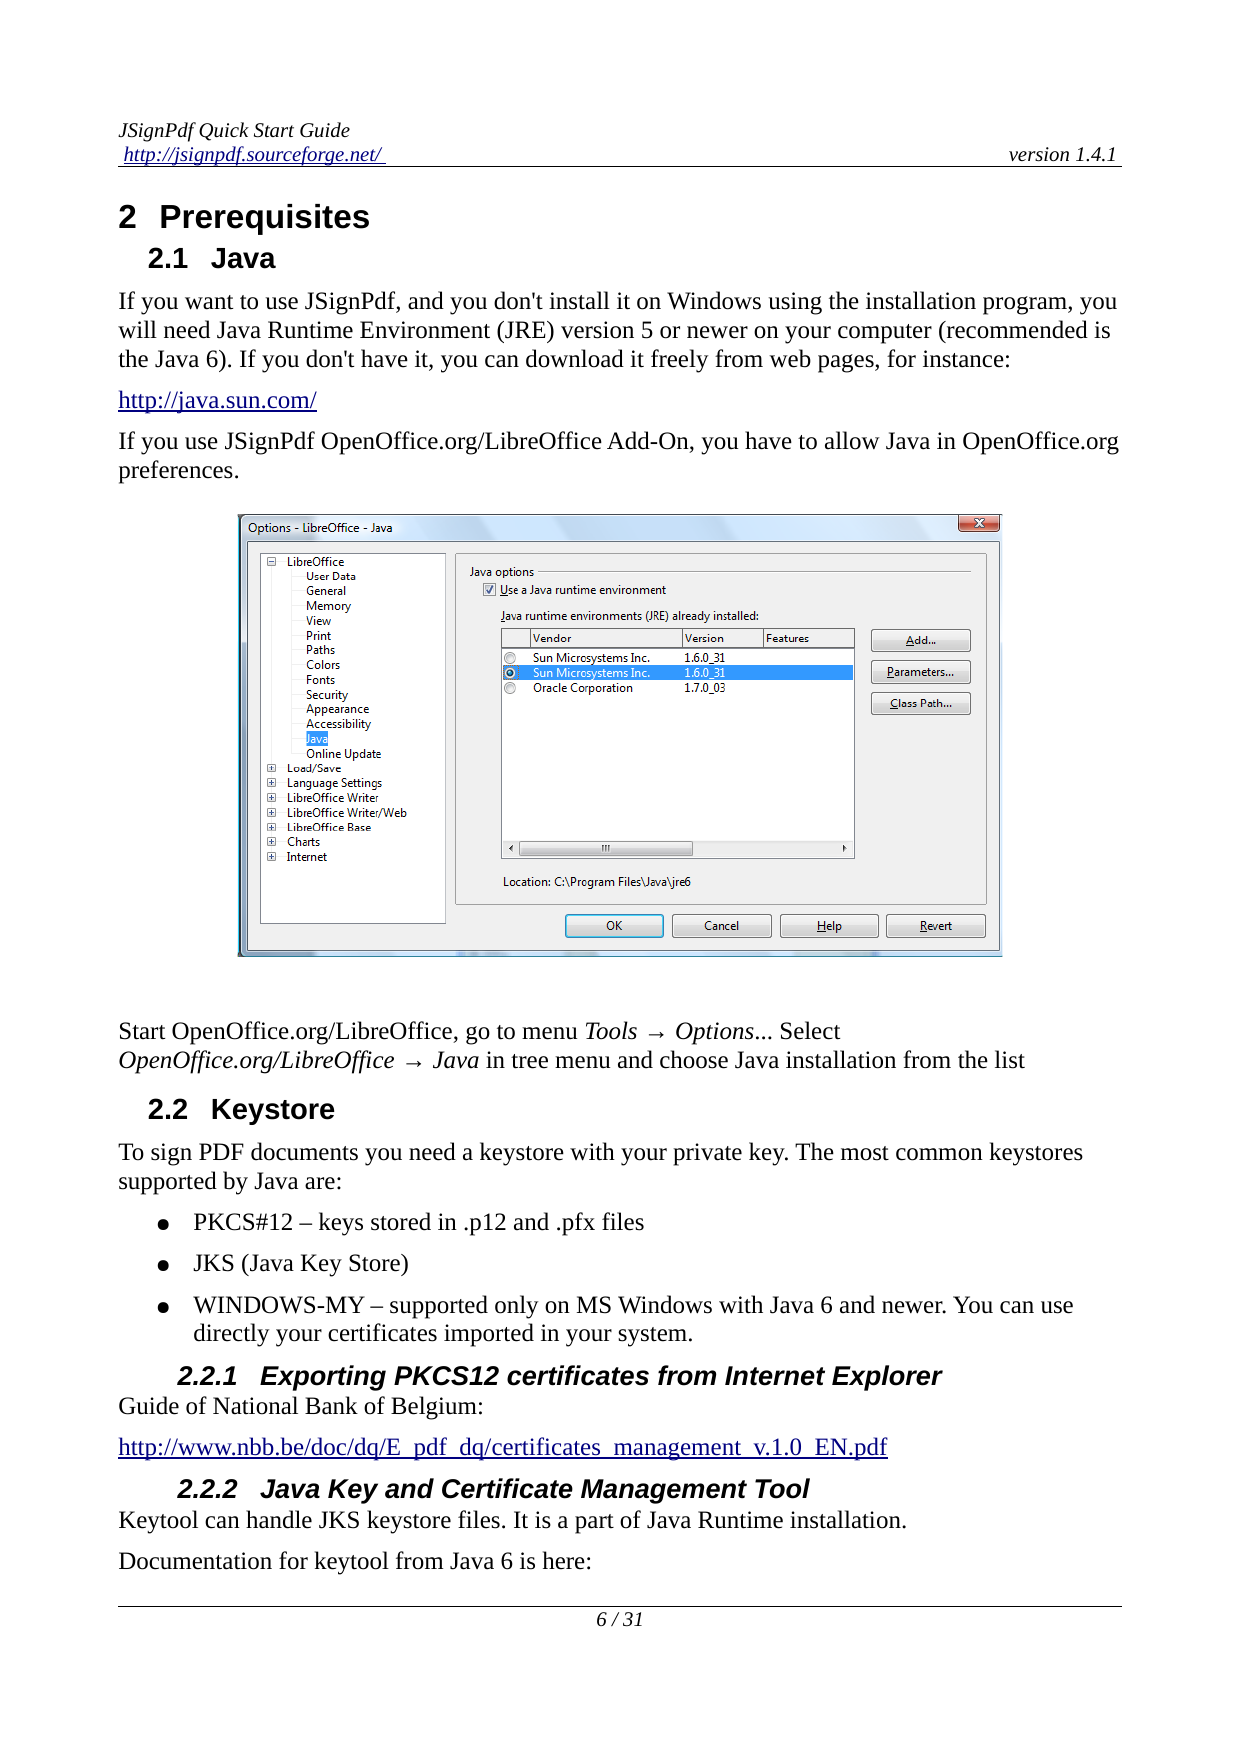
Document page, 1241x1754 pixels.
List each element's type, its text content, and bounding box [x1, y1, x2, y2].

text http://java.sun.com/ [118, 385, 1122, 414]
subtitle Keystore [148, 1092, 1116, 1126]
list PKCS#12 – keys stored in .p12 and .pfx files [156, 1207, 1122, 1236]
text Guide of National Bank of Belgium: [118, 1391, 1122, 1420]
subtitle Exporting PKCS12 certificates from Internet Explorer [177, 1360, 1122, 1391]
list WINDOWS-MY – supported only on MS Windows with Java 6 and newer. You can use directly your certificates imported in your system. [156, 1290, 1122, 1347]
text http://www.nbb.be/doc/dq/E_pdf_dq/certificates_management_v.1.0_EN.pdf [118, 1432, 1122, 1461]
text Keytool can handle JKS keystore files. It is a part of Java Runtime installation. [118, 1505, 1122, 1533]
list JKS (Java Key Store) [156, 1248, 1122, 1277]
text Documentation for keytool from Java 6 is here: [118, 1546, 1122, 1575]
subtitle Java [148, 241, 1116, 275]
text If you use JSignPdf OpenOffice.org/LibreOffice Add-On, you have to allow Java in OpenOffice.org preferences. [118, 426, 1122, 484]
subtitle Java Key and Certificate Management Tool [177, 1473, 1122, 1505]
text If you want to use JSignPdf, and you don't install it on Windows using the installation program, you will need Java Runtime Environment (JRE) version 5 or newer on your computer (recommended is the Java 6). If you don't have it, you can download it freely from web pages, for instance: [118, 286, 1122, 373]
text Start OpenOffice.org/LibreOffice, go to menu Tools → Options... Select OpenOffice.org/LibreOffice → Java in tree menu and choose Java installation from the list [118, 1016, 1122, 1073]
text To sign PDF documents you need a keystore with your private key. The most common keystores supported by Java are: [118, 1137, 1122, 1195]
subtitle Prerequisites [118, 197, 1122, 235]
picture [237, 514, 1003, 957]
